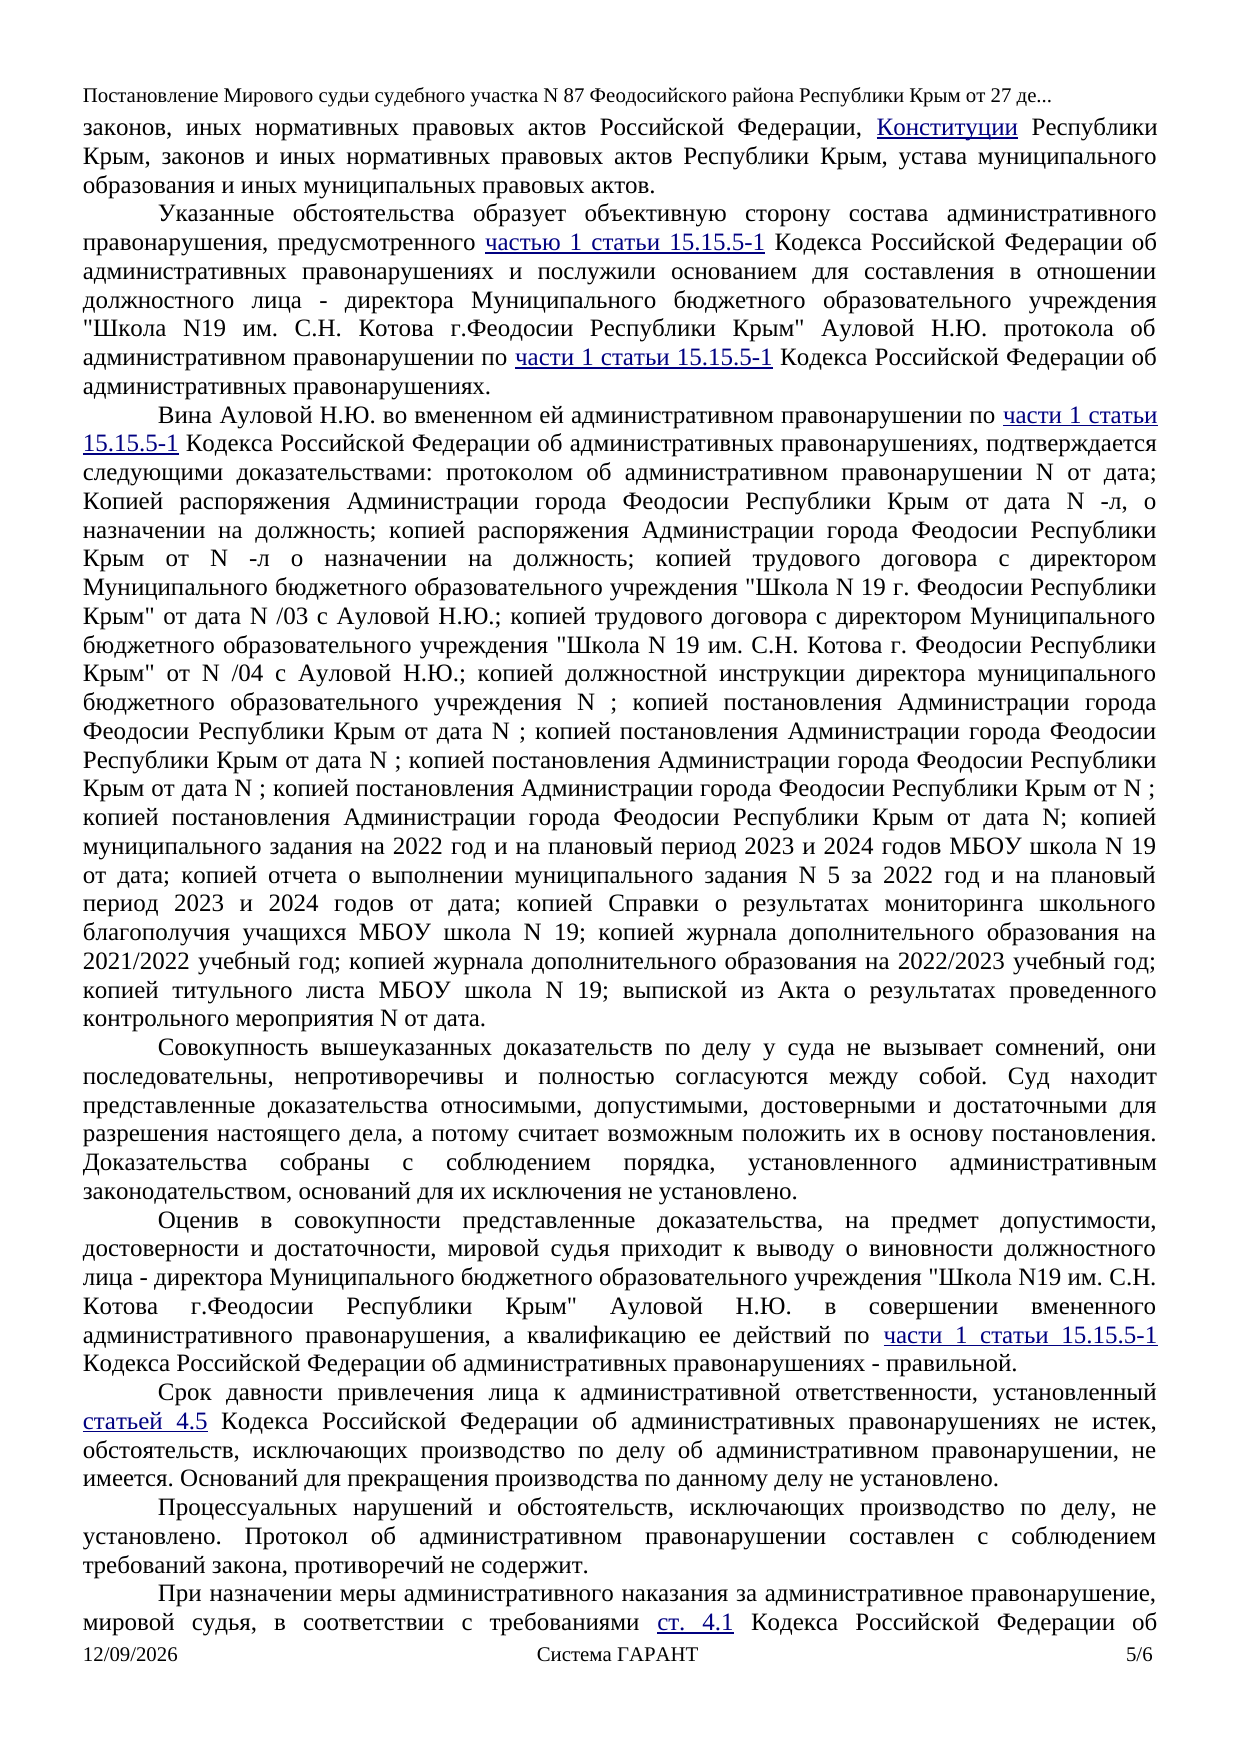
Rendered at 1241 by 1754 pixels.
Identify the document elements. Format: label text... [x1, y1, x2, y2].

text Срок давности привлечения лица к административной ответственности, установленный статьей 4.5 Кодекса Российской Федерации об административных правонарушениях не истек, обстоятельств, исключающих производство по делу об административном правонарушении, не имеется. Оснований для прекращения производства по данному делу не установлено. [83, 1377, 1157, 1492]
text При назначении меры административного наказания за административное правонарушение, мировой судья, в соответствии с требованиями ст. 4.1 Кодекса Российской Федерации об [83, 1578, 1157, 1636]
text Вина Ауловой Н.Ю. во вмененном ей административном правонарушении по части 1 статьи 15.15.5-1 Кодекса Российской Федерации об административных правонарушениях, подтверждается следующими доказательствами: протоколом об административном правонарушении N от дата; Копией распоряжения Администрации города Феодосии Республики Крым от дата N -л, о назначении на должность; копией распоряжения Администрации города Феодосии Республики Крым от N -л о назначении на должность; копией трудового договора с директором Муниципального бюджетного образовательного учреждения "Школа N 19 г. Феодосии Республики Крым" от дата N /03 с Ауловой Н.Ю.; копией трудового договора с директором Муниципального бюджетного образовательного учреждения "Школа N 19 им. С.Н. Котова г. Феодосии Республики Крым" от N /04 с Ауловой Н.Ю.; копией должностной инструкции директора муниципального бюджетного образовательного учреждения N ; копией постановления Администрации города Феодосии Республики Крым от дата N ; копией постановления Администрации города Феодосии Республики Крым от дата N ; копией постановления Администрации города Феодосии Республики Крым от дата N ; копией постановления Администрации города Феодосии Республики Крым от N ; копией постановления Администрации города Феодосии Республики Крым от дата N; копией муниципального задания на 2022 год и на плановый период 2023 и 2024 годов МБОУ школа N 19 от дата; копией отчета о выполнении муниципального задания N 5 за 2022 год и на плановый период 2023 и 2024 годов от дата; копией Справки о результатах мониторинга школьного благополучия учащихся МБОУ школа N 19; копией журнала дополнительного образования на 2021/2022 учебный год; копией журнала дополнительного образования на 2022/2023 учебный год; копией титульного листа МБОУ школа N 19; выпиской из Акта о результатах проведенного контрольного мероприятия N от дата. [83, 400, 1157, 1032]
text законов, иных нормативных правовых актов Российской Федерации, Конституции Республики Крым, законов и иных нормативных правовых актов Республики Крым, устава муниципального образования и иных муниципальных правовых актов. [83, 112, 1157, 198]
text Указанные обстоятельства образует объективную сторону состава административного правонарушения, предусмотренного частью 1 статьи 15.15.5-1 Кодекса Российской Федерации об административных правонарушениях и послужили основанием для составления в отношении должностного лица - директора Муниципального бюджетного образовательного учреждения "Школа N19 им. С.Н. Котова г.Феодосии Республики Крым" Ауловой Н.Ю. протокола об административном правонарушении по части 1 статьи 15.15.5-1 Кодекса Российской Федерации об административных правонарушениях. [83, 198, 1157, 400]
text Оценив в совокупности представленные доказательства, на предмет допустимости, достоверности и достаточности, мировой судья приходит к выводу о виновности должностного лица - директора Муниципального бюджетного образовательного учреждения "Школа N19 им. С.Н. Котова г.Феодосии Республики Крым" Ауловой Н.Ю. в совершении вмененного административного правонарушения, а квалификацию ее действий по части 1 статьи 15.15.5-1 Кодекса Российской Федерации об административных правонарушениях - правильной. [83, 1205, 1157, 1377]
text Совокупность вышеуказанных доказательств по делу у суда не вызывает сомнений, они последовательны, непротиворечивы и полностью согласуются между собой. Суд находит представленные доказательства относимыми, допустимыми, достоверными и достаточными для разрешения настоящего дела, а потому считает возможным положить их в основу постановления. Доказательства собраны с соблюдением порядка, установленного административным законодательством, оснований для их исключения не установлено. [83, 1032, 1157, 1205]
text Процессуальных нарушений и обстоятельств, исключающих производство по делу, не установлено. Протокол об административном правонарушении составлен с соблюдением требований закона, противоречий не содержит. [83, 1492, 1157, 1578]
